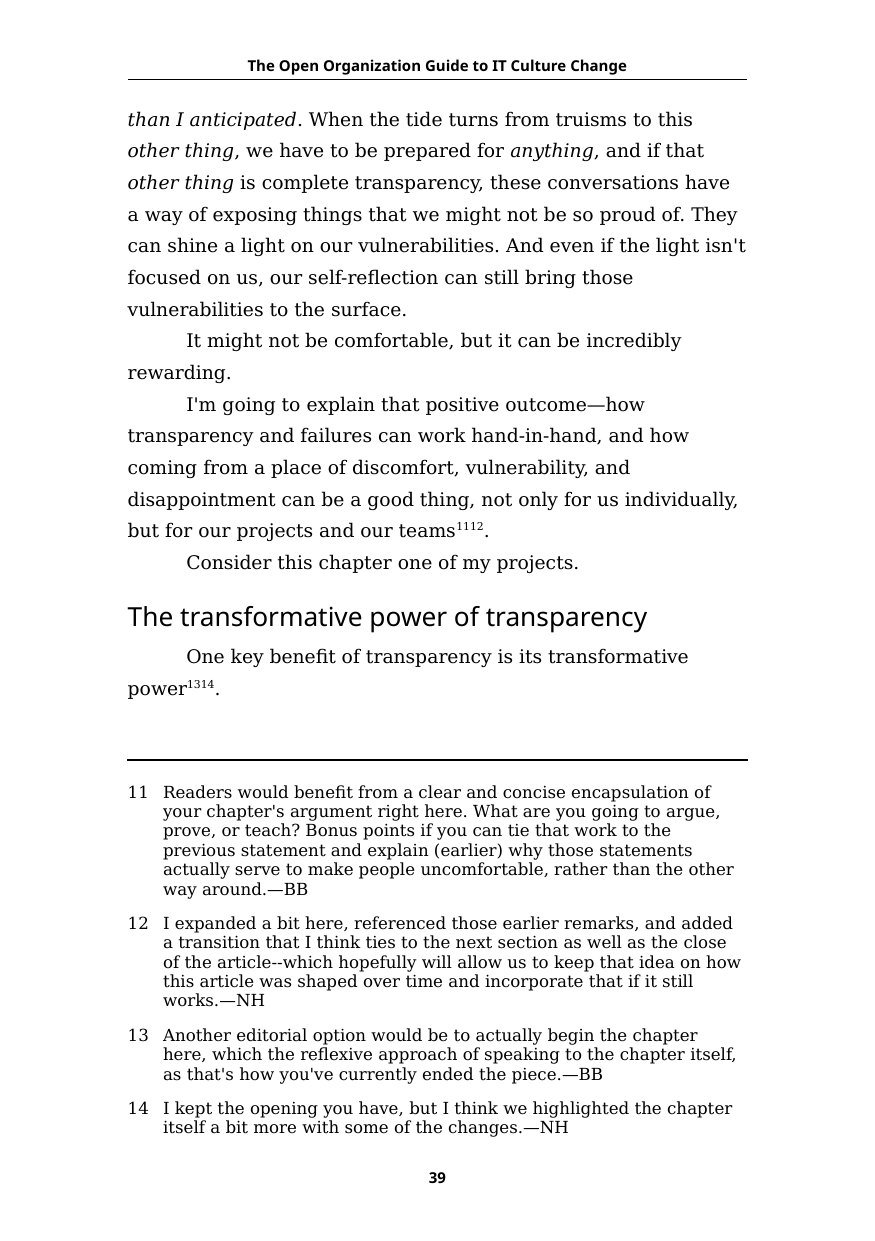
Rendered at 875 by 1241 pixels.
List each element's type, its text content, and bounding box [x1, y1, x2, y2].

text than I anticipated. When the tide turns from truisms to this other thing, we have to be prepared for anything, and if that other thing is complete transparency, these conversations have a way of exposing things that we might not be so proud of. They can shine a light on our vulnerabilities. And even if the light isn't focused on us, our self-reflection can still bring those vulnerabilities to the surface. [127, 109, 747, 321]
subtitle The transformative power of transparency [127, 598, 747, 634]
text I expanded a bit here, referenced those earlier remarks, and added a transition that I think ties to the next section as well as the close of the article--which hopefully will allow us to keep that idea on how this article was shaped over time and incorporate that if it still works.—NH [127, 914, 747, 1011]
text Consider this chapter one of my projects. [127, 552, 747, 574]
text I'm going to explain that positive outcome—how transparency and failures can work hand-in-hand, and how coming from a place of discomfort, vulnerability, and disappointment can be a good thing, not only for us individually, but for our projects and our teams. [127, 394, 747, 542]
text One key benefit of transparency is its transformative power. [127, 647, 747, 700]
text Readers would benefit from a clear and concise encapsulation of your chapter's argument right here. What are you going to argue, prove, or teach? Bonus points if you can tie that work to the previous statement and explain (earlier) why those statements actually serve to make people uncomfortable, rather than the other way around.—BB [127, 783, 747, 899]
text It might not be comfortable, but it can be incredibly rewarding. [127, 330, 747, 384]
text I kept the opening you have, but I think we highlighted the chapter itself a bit more with some of the changes.—NH [127, 1099, 747, 1138]
text Another editorial option would be to actually begin the chapter here, which the reflexive approach of speaking to the chapter itself, as that's how you've currently ended the piece.—BB [127, 1026, 747, 1084]
